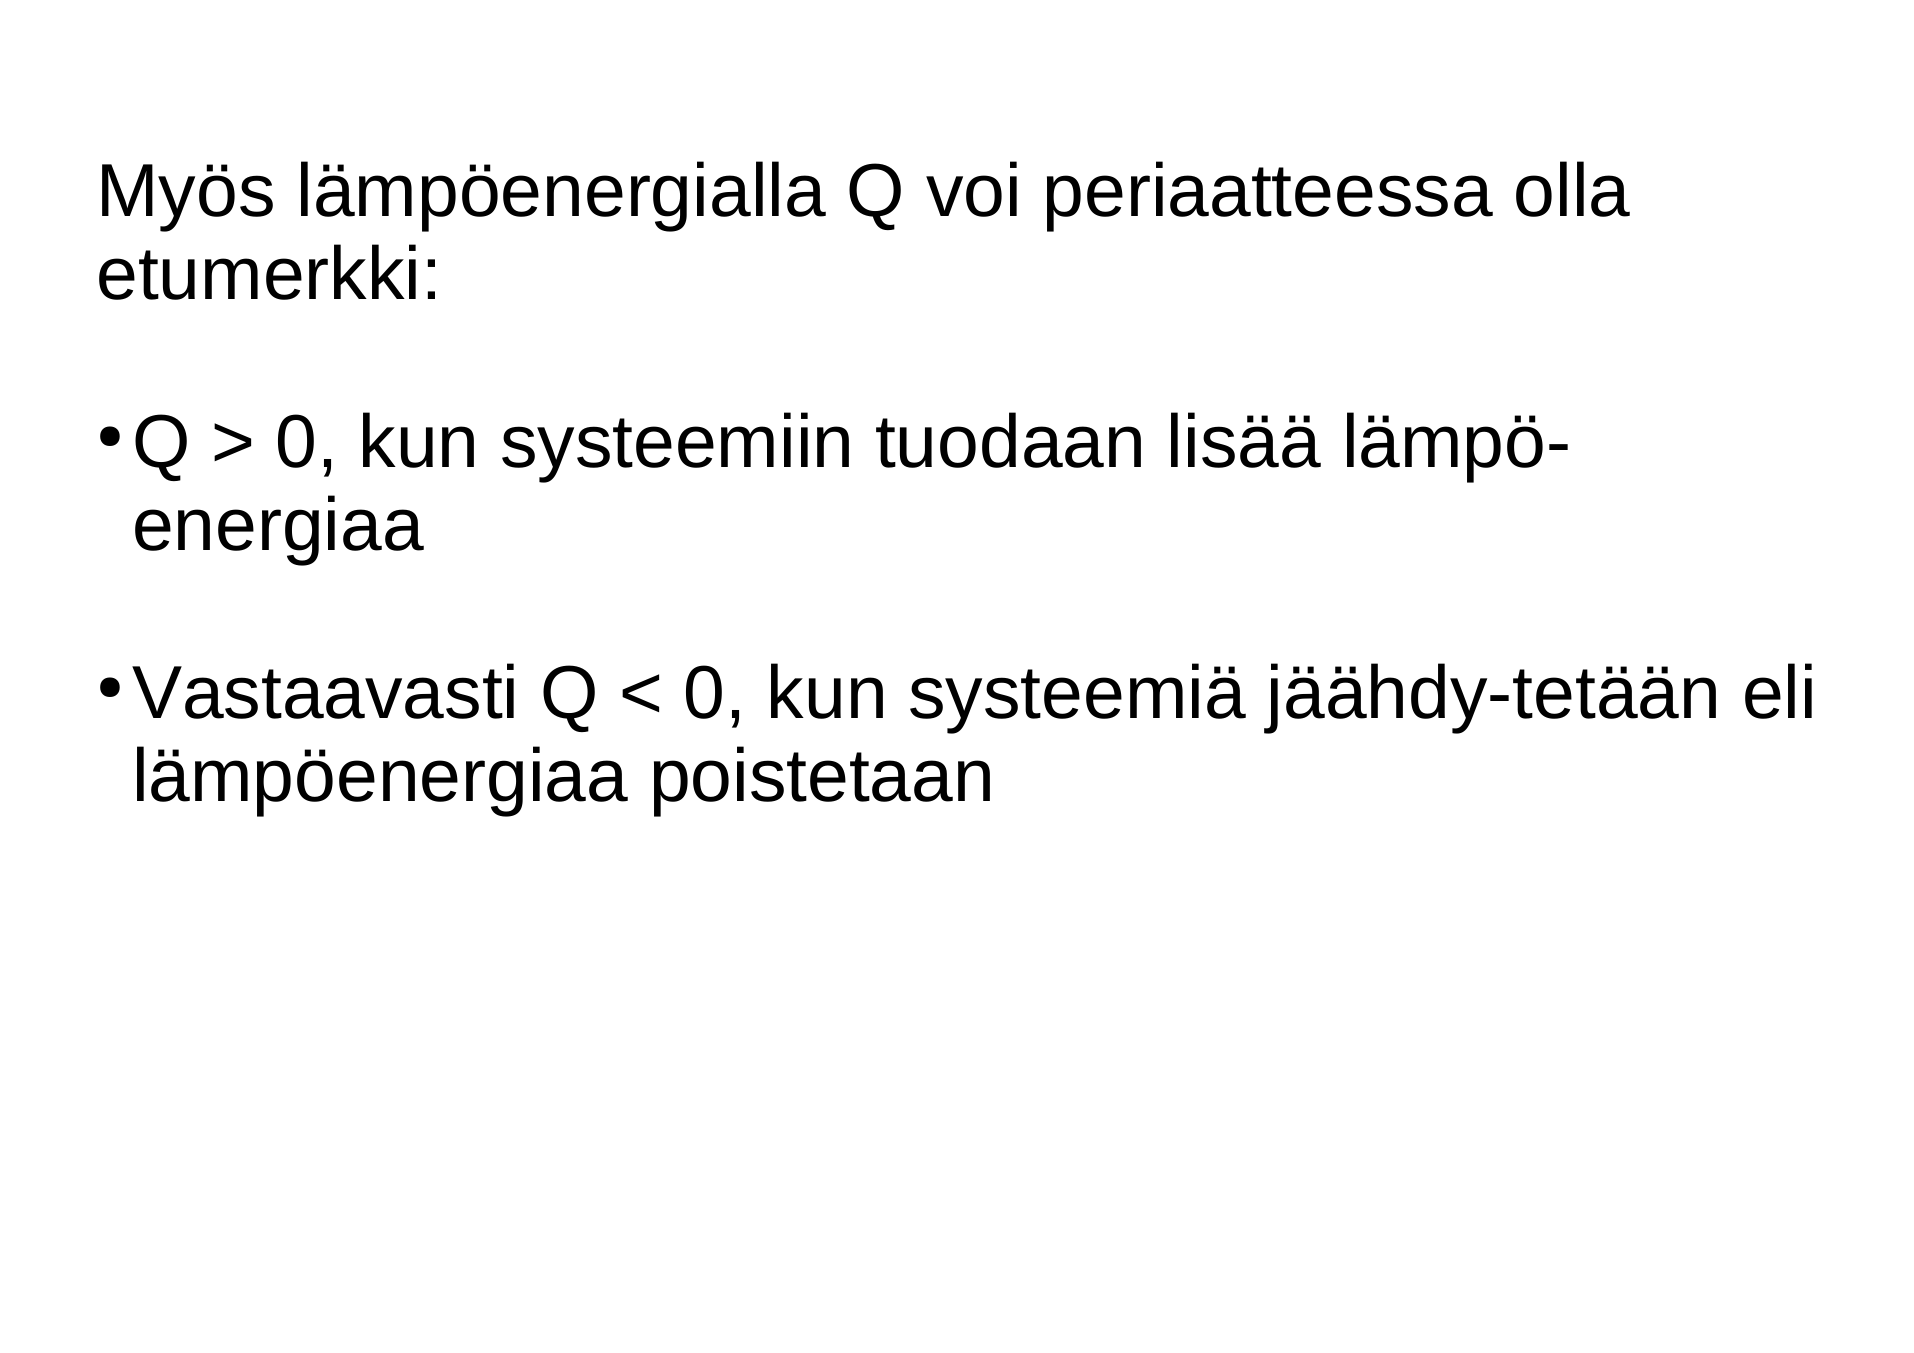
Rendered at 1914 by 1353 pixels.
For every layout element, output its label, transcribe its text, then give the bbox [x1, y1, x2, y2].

text_box Myös lämpöenergialla Q voi periaatteessa olla etumerkki: Q > 0, kun systeemiin tuodaan lisää lämpö-energiaa Vastaavasti Q < 0, kun systeemiä jäähdy-tetään eli lämpöenergiaa poistetaan [81, 141, 1846, 980]
